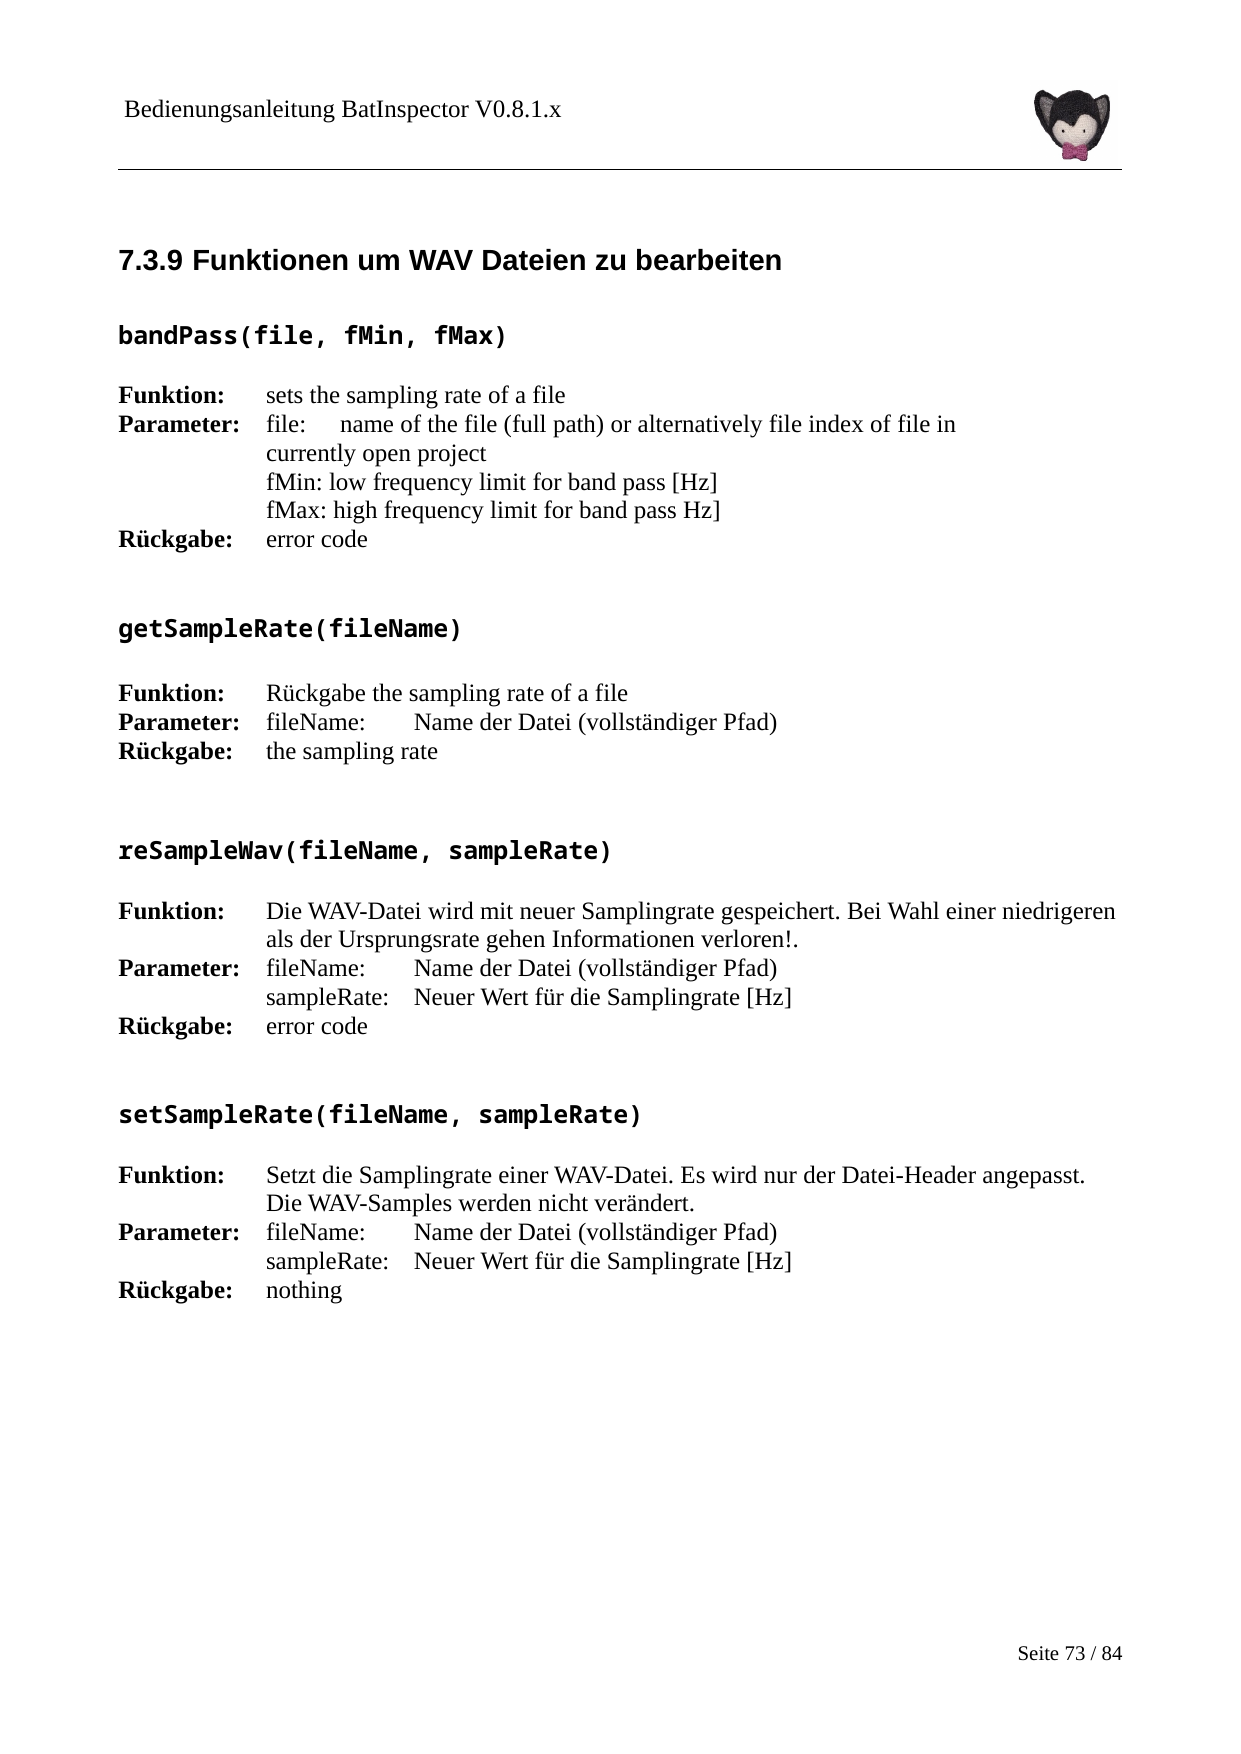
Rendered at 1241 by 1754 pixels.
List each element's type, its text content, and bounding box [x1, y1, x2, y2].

picture [1030, 80, 1119, 169]
text Parameter: file: name of the file (full path) or alternatively file index of file in currently open project fMin: low frequency limit for band pass [Hz] fMax: high frequency limit for band pass Hz] [118, 409, 1122, 524]
text Rückgabe: error code [118, 524, 1122, 553]
text Funktion: Die WAV-Datei wird mit neuer Samplingrate gespeichert. Bei Wahl einer niedrigeren als der Ursprungsrate gehen Informationen verloren!. [118, 896, 1122, 953]
text Funktion: sets the sampling rate of a file [118, 380, 1122, 409]
text reSampleWav(fileName, sampleRate) [118, 833, 1122, 867]
text Parameter: fileName: Name der Datei (vollständiger Pfad) Rückgabe: the sampling rate [118, 707, 1122, 765]
text Funktion: Rückgabe the sampling rate of a file [118, 678, 1122, 707]
text Parameter: fileName: Name der Datei (vollständiger Pfad) sampleRate: Neuer Wert für die Samplingrate [Hz] [118, 953, 1122, 1011]
text Parameter: fileName: Name der Datei (vollständiger Pfad) sampleRate: Neuer Wert für die Samplingrate [Hz] [118, 1217, 1122, 1275]
text getSampleRate(fileName) [118, 610, 1122, 644]
text Funktion: Setzt die Samplingrate einer WAV-Datei. Es wird nur der Datei-Header angepasst. Die WAV-Samples werden nicht verändert. [118, 1160, 1122, 1217]
text Rückgabe: nothing [118, 1275, 1122, 1303]
text Rückgabe: error code [118, 1011, 1122, 1039]
text setSampleRate(fileName, sampleRate) [118, 1097, 1122, 1131]
subtitle Funktionen um WAV Dateien zu bearbeiten [118, 243, 1122, 276]
text bandPass(file, fMin, fMax) [118, 318, 1122, 352]
